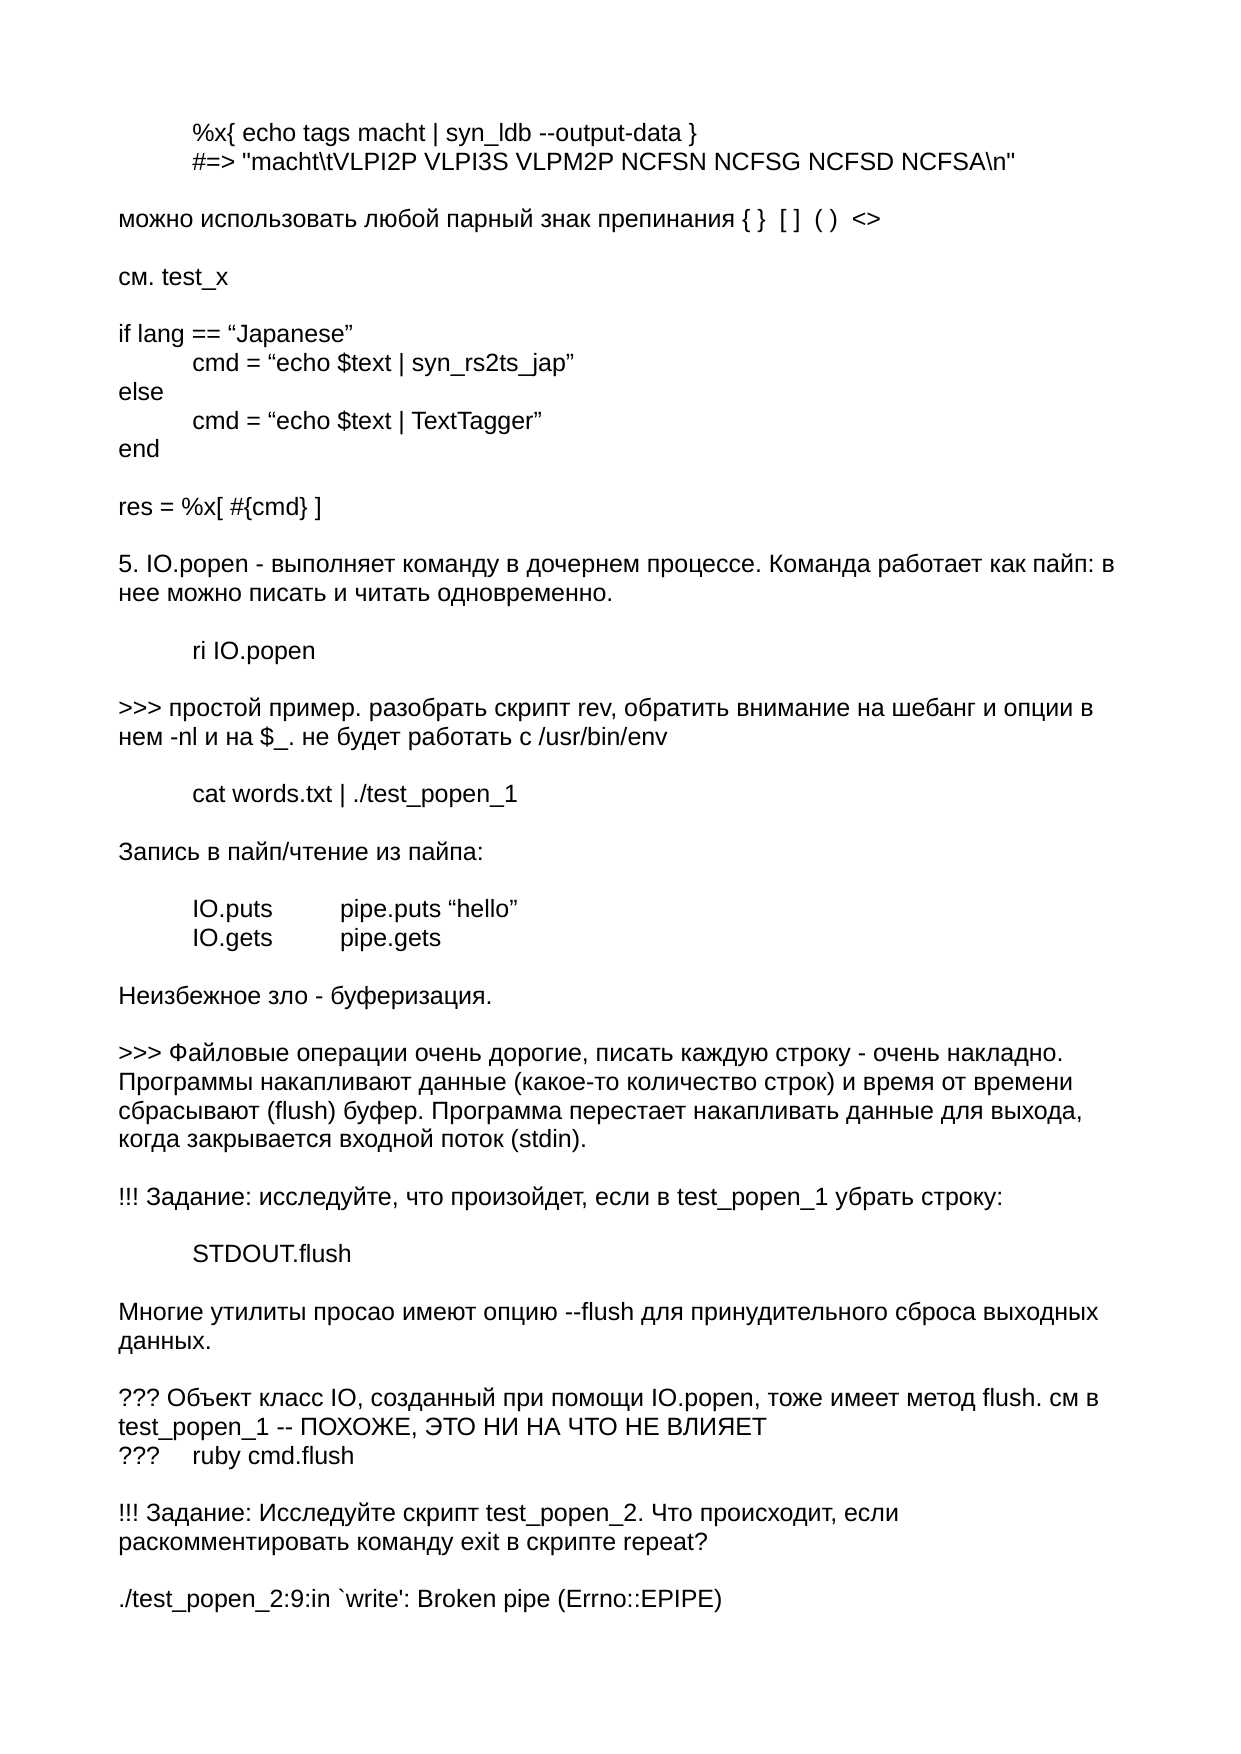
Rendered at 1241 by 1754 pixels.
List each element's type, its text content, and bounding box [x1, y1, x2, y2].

text >>> Файловые операции очень дорогие, писать каждую строку - очень накладно. Программы накапливают данные (какое-то количество строк) и время от времени сбрасывают (flush) буфер. Программа перестает накапливать данные для выхода, когда закрывается входной поток (stdin). [118, 1038, 1122, 1153]
text >>> простой пример. разобрать скрипт rev, обратить внимание на шебанг и опции в нем -nl и на $_. не будет работать с /usr/bin/env [118, 693, 1122, 751]
text cat words.txt | ./test_popen_1 [118, 779, 1122, 808]
text Неизбежное зло - буферизация. [118, 981, 1122, 1009]
text end [118, 434, 1122, 463]
text можно использовать любой парный знак препинания { } [ ] ( ) <> [118, 204, 1122, 233]
text Запись в пайп/чтение из пайпа: [118, 837, 1122, 866]
text ??? Объект класс IO, созданный при помощи IO.popen, тоже имеет метод flush. см в test_popen_1 -- ПОХОЖЕ, ЭТО НИ НА ЧТО НЕ ВЛИЯЕТ [118, 1383, 1122, 1441]
text STDOUT.flush [118, 1239, 1122, 1268]
text IO.gets pipe.gets [118, 923, 1122, 952]
text ./test_popen_2:9:in `write': Broken pipe (Errno::EPIPE) [118, 1584, 1122, 1613]
text else [118, 377, 1122, 406]
text if lang == “Japanese” [118, 319, 1122, 348]
text см. test_x [118, 262, 1122, 291]
text res = %x[ #{cmd} ] [118, 492, 1122, 521]
text #=> "macht\tVLPI2P VLPI3S VLPM2P NCFSN NCFSG NCFSD NCFSA\n" [118, 147, 1122, 176]
text !!! Задание: исследуйте, что произойдет, если в test_popen_1 убрать строку: [118, 1182, 1122, 1211]
text cmd = “echo $text | syn_rs2ts_jap” [118, 348, 1122, 377]
text IO.puts pipe.puts “hello” [118, 894, 1122, 923]
text ??? ruby cmd.flush [118, 1441, 1122, 1469]
text cmd = “echo $text | TextTagger” [118, 406, 1122, 434]
text ri IO.popen [118, 636, 1122, 664]
text Многие утилиты просао имеют опцию --flush для принудительного сброса выходных данных. [118, 1297, 1122, 1354]
text 5. IO.popen - выполняет команду в дочернем процессе. Команда работает как пайп: в нее можно писать и читать одновременно. [118, 549, 1122, 607]
text %x{ echo tags macht | syn_ldb --output-data } [118, 118, 1122, 147]
text !!! Задание: Исследуйте скрипт test_popen_2. Что происходит, если раскомментировать команду exit в скрипте repeat? [118, 1498, 1122, 1556]
